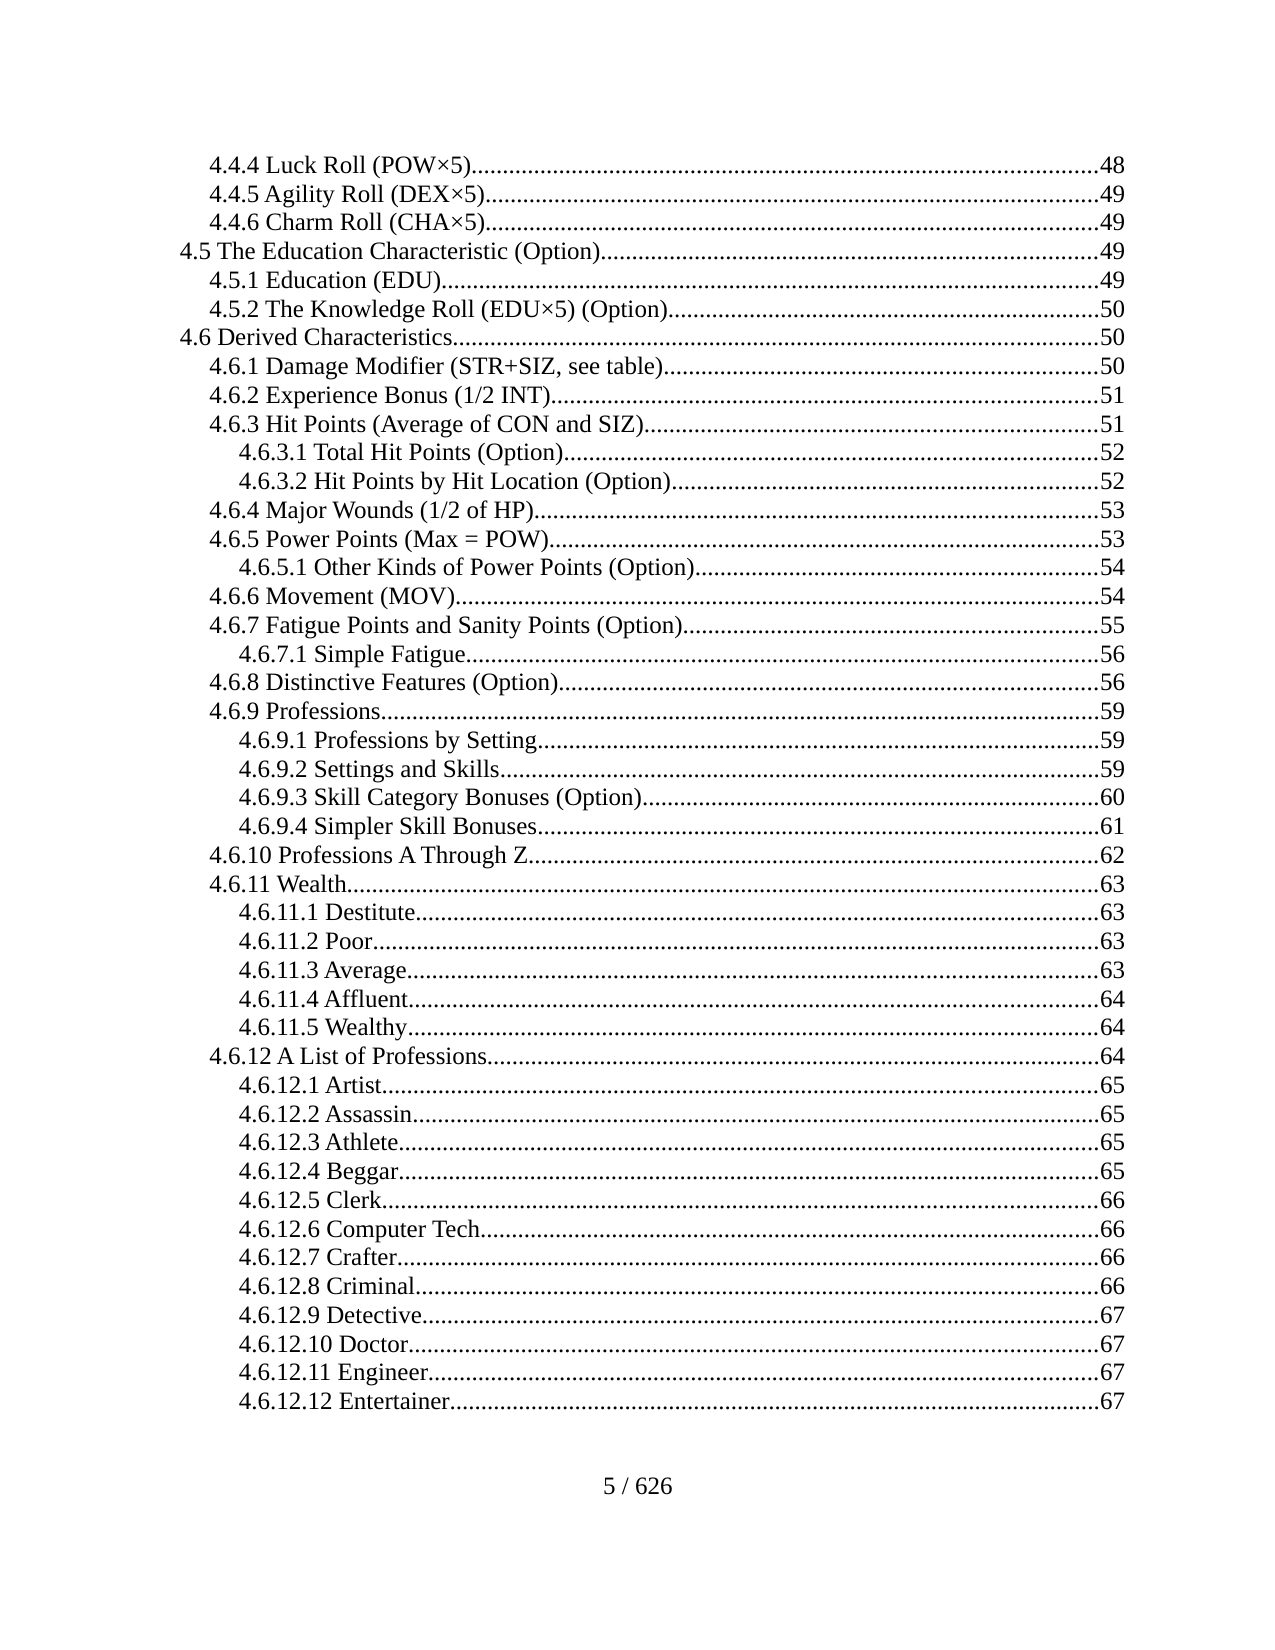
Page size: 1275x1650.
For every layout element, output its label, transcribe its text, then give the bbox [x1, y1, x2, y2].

text 4.5 The Education Characteristic (Option) 49 [179, 236, 1125, 265]
text 4.5.1 Education (EDU) 49 [209, 265, 1125, 294]
text 4.6.5.1 Other Kinds of Power Points (Option) 54 [238, 552, 1125, 581]
text 4.6.3 Hit Points (Average of CON and SIZ) 51 [209, 409, 1125, 437]
text 4.5.2 The Knowledge Roll (EDU×5) (Option) 50 [209, 294, 1125, 322]
text 4.6.3.2 Hit Points by Hit Location (Option) 52 [238, 466, 1125, 495]
text 4.6.12.8 Criminal 66 [238, 1271, 1125, 1300]
text 4.6.12.2 Assassin 65 [238, 1099, 1125, 1127]
text 4.6.11 Wealth 63 [209, 869, 1125, 897]
text 4.6 Derived Characteristics 50 [179, 322, 1125, 351]
text 4.6.9.1 Professions by Setting 59 [238, 725, 1125, 754]
text 4.6.12.9 Detective 67 [238, 1300, 1125, 1329]
text 4.6.12.3 Athlete 65 [238, 1127, 1125, 1156]
text 4.6.11.2 Poor 63 [238, 926, 1125, 955]
text 4.6.12 A List of Professions 64 [209, 1041, 1125, 1070]
text 4.4.5 Agility Roll (DEX×5) 49 [209, 179, 1125, 207]
text 4.6.12.12 Entertainer 67 [238, 1386, 1125, 1415]
text 4.6.11.4 Affluent 64 [238, 984, 1125, 1012]
text 4.4.4 Luck Roll (POW×5) 48 [209, 150, 1125, 179]
text 4.6.11.5 Wealthy 64 [238, 1012, 1125, 1041]
text 4.6.9.3 Skill Category Bonuses (Option) 60 [238, 782, 1125, 811]
text 4.6.12.1 Artist 65 [238, 1070, 1125, 1099]
text 4.6.11.3 Average 63 [238, 955, 1125, 984]
text 4.6.8 Distinctive Features (Option) 56 [209, 667, 1125, 696]
text 4.6.12.11 Engineer 67 [238, 1357, 1125, 1386]
text 4.6.9 Professions 59 [209, 696, 1125, 725]
text 4.6.12.7 Crafter 66 [238, 1242, 1125, 1271]
text 4.6.12.6 Computer Tech 66 [238, 1214, 1125, 1242]
text 4.6.5 Power Points (Max = POW) 53 [209, 524, 1125, 552]
text 4.6.7.1 Simple Fatigue 56 [238, 639, 1125, 667]
text 4.6.7 Fatigue Points and Sanity Points (Option) 55 [209, 610, 1125, 639]
text 4.6.12.4 Beggar 65 [238, 1156, 1125, 1185]
text 4.6.12.5 Clerk 66 [238, 1185, 1125, 1214]
text 4.6.12.10 Doctor 67 [238, 1329, 1125, 1357]
text 4.6.2 Experience Bonus (1/2 INT) 51 [209, 380, 1125, 409]
text 4.6.10 Professions A Through Z 62 [209, 840, 1125, 869]
text 4.6.11.1 Destitute 63 [238, 897, 1125, 926]
text 4.6.3.1 Total Hit Points (Option) 52 [238, 437, 1125, 466]
text 4.6.4 Major Wounds (1/2 of HP) 53 [209, 495, 1125, 524]
text 4.6.9.2 Settings and Skills 59 [238, 754, 1125, 782]
text 4.6.1 Damage Modifier (STR+SIZ, see table) 50 [209, 351, 1125, 380]
text 4.6.6 Movement (MOV) 54 [209, 581, 1125, 610]
text 4.6.9.4 Simpler Skill Bonuses 61 [238, 811, 1125, 840]
text 4.4.6 Charm Roll (CHA×5) 49 [209, 207, 1125, 236]
